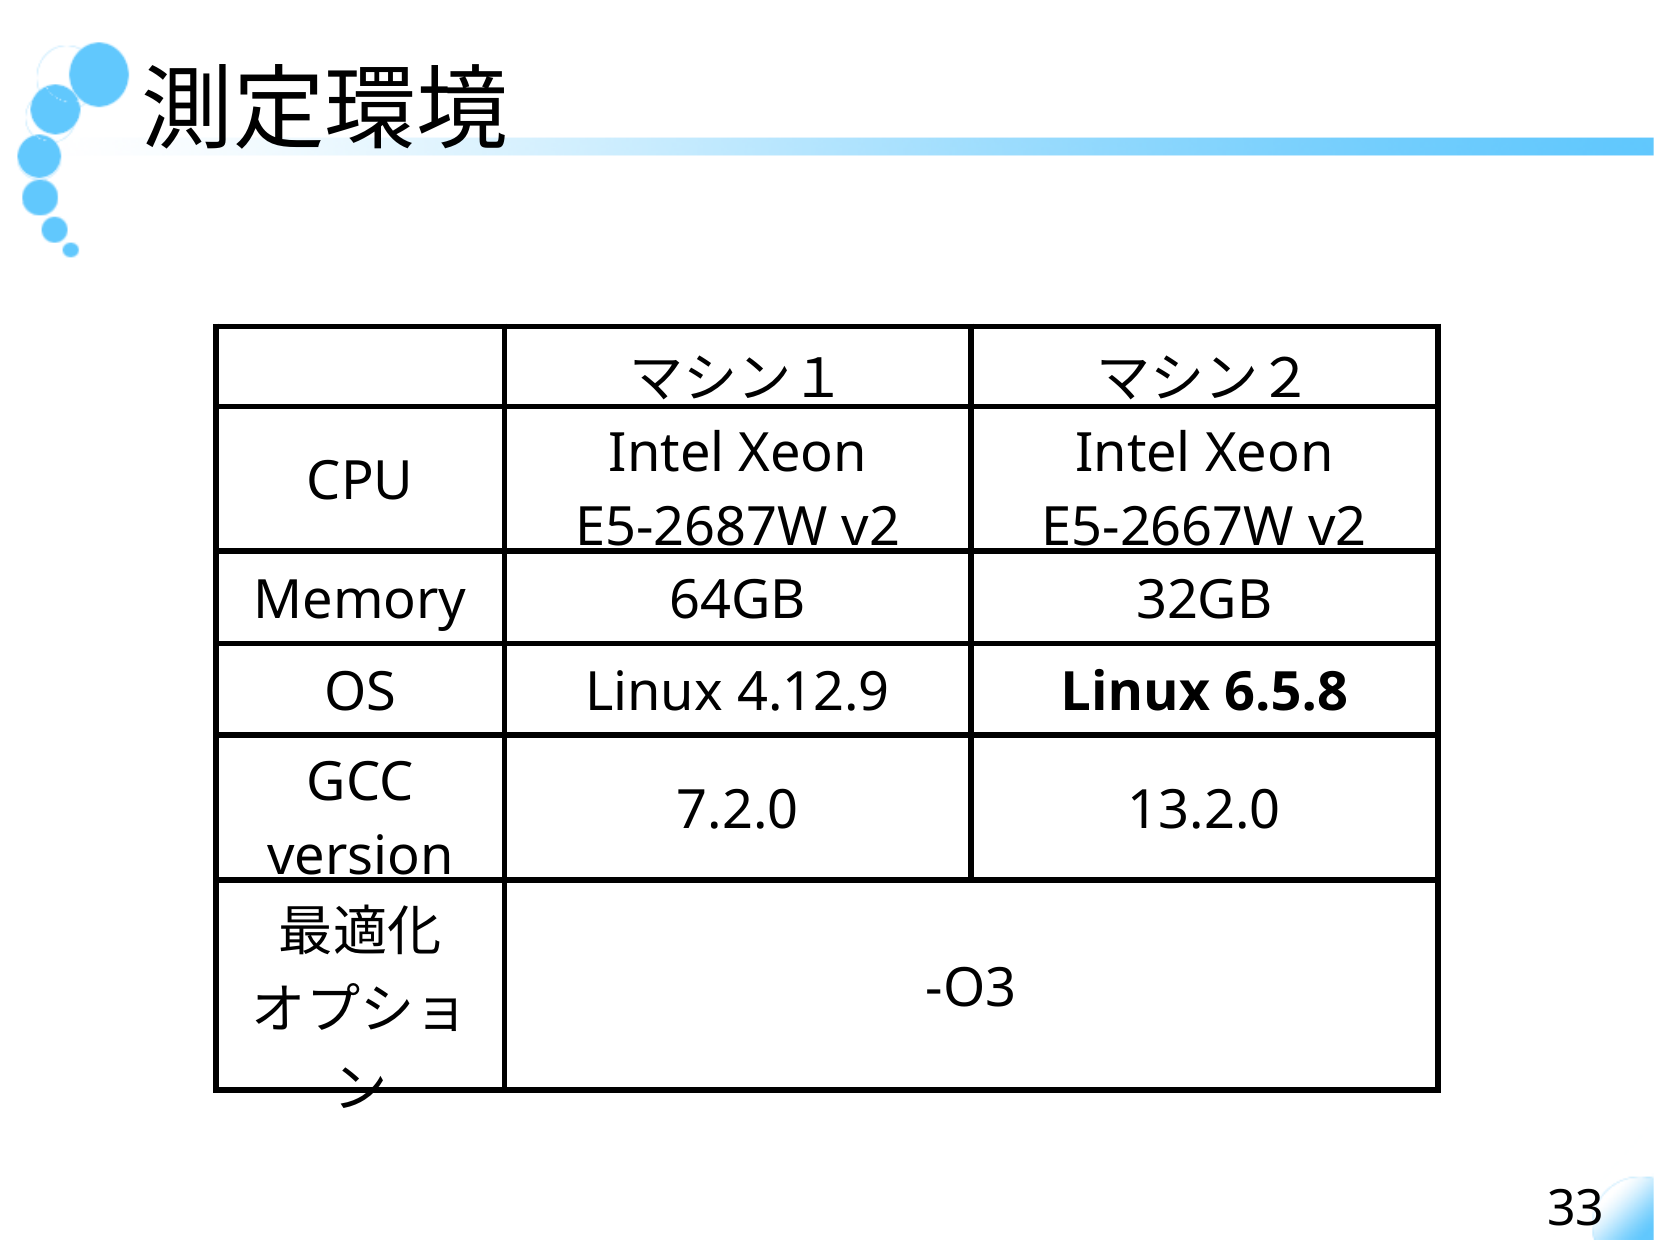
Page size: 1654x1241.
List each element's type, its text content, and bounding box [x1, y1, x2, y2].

table_header [219, 329, 502, 404]
table_cell 13.2.0 [974, 738, 1435, 877]
table_cell CPU [219, 409, 502, 548]
table_cell 7.2.0 [507, 738, 968, 877]
table_cell 32GB [974, 554, 1435, 641]
table_cell GCC version [219, 738, 502, 877]
table_cell 最適化 オプション [219, 883, 502, 1087]
table_cell -O3 [507, 883, 1435, 1087]
table_cell Linux 4.12.9 [507, 646, 968, 732]
title 測定環境 [141, 49, 1630, 257]
table_cell Intel Xeon E5-2667W v2 [974, 409, 1435, 548]
table_cell Intel Xeon E5-2687W v2 [507, 409, 968, 548]
table_cell 64GB [507, 554, 968, 641]
table_header マシン１ [507, 329, 968, 404]
picture [0, 0, 1654, 1240]
table_header マシン２ [974, 329, 1435, 404]
table_cell Memory [219, 554, 502, 641]
table_cell Linux 6.5.8 [974, 646, 1435, 732]
table_cell OS [219, 646, 502, 732]
